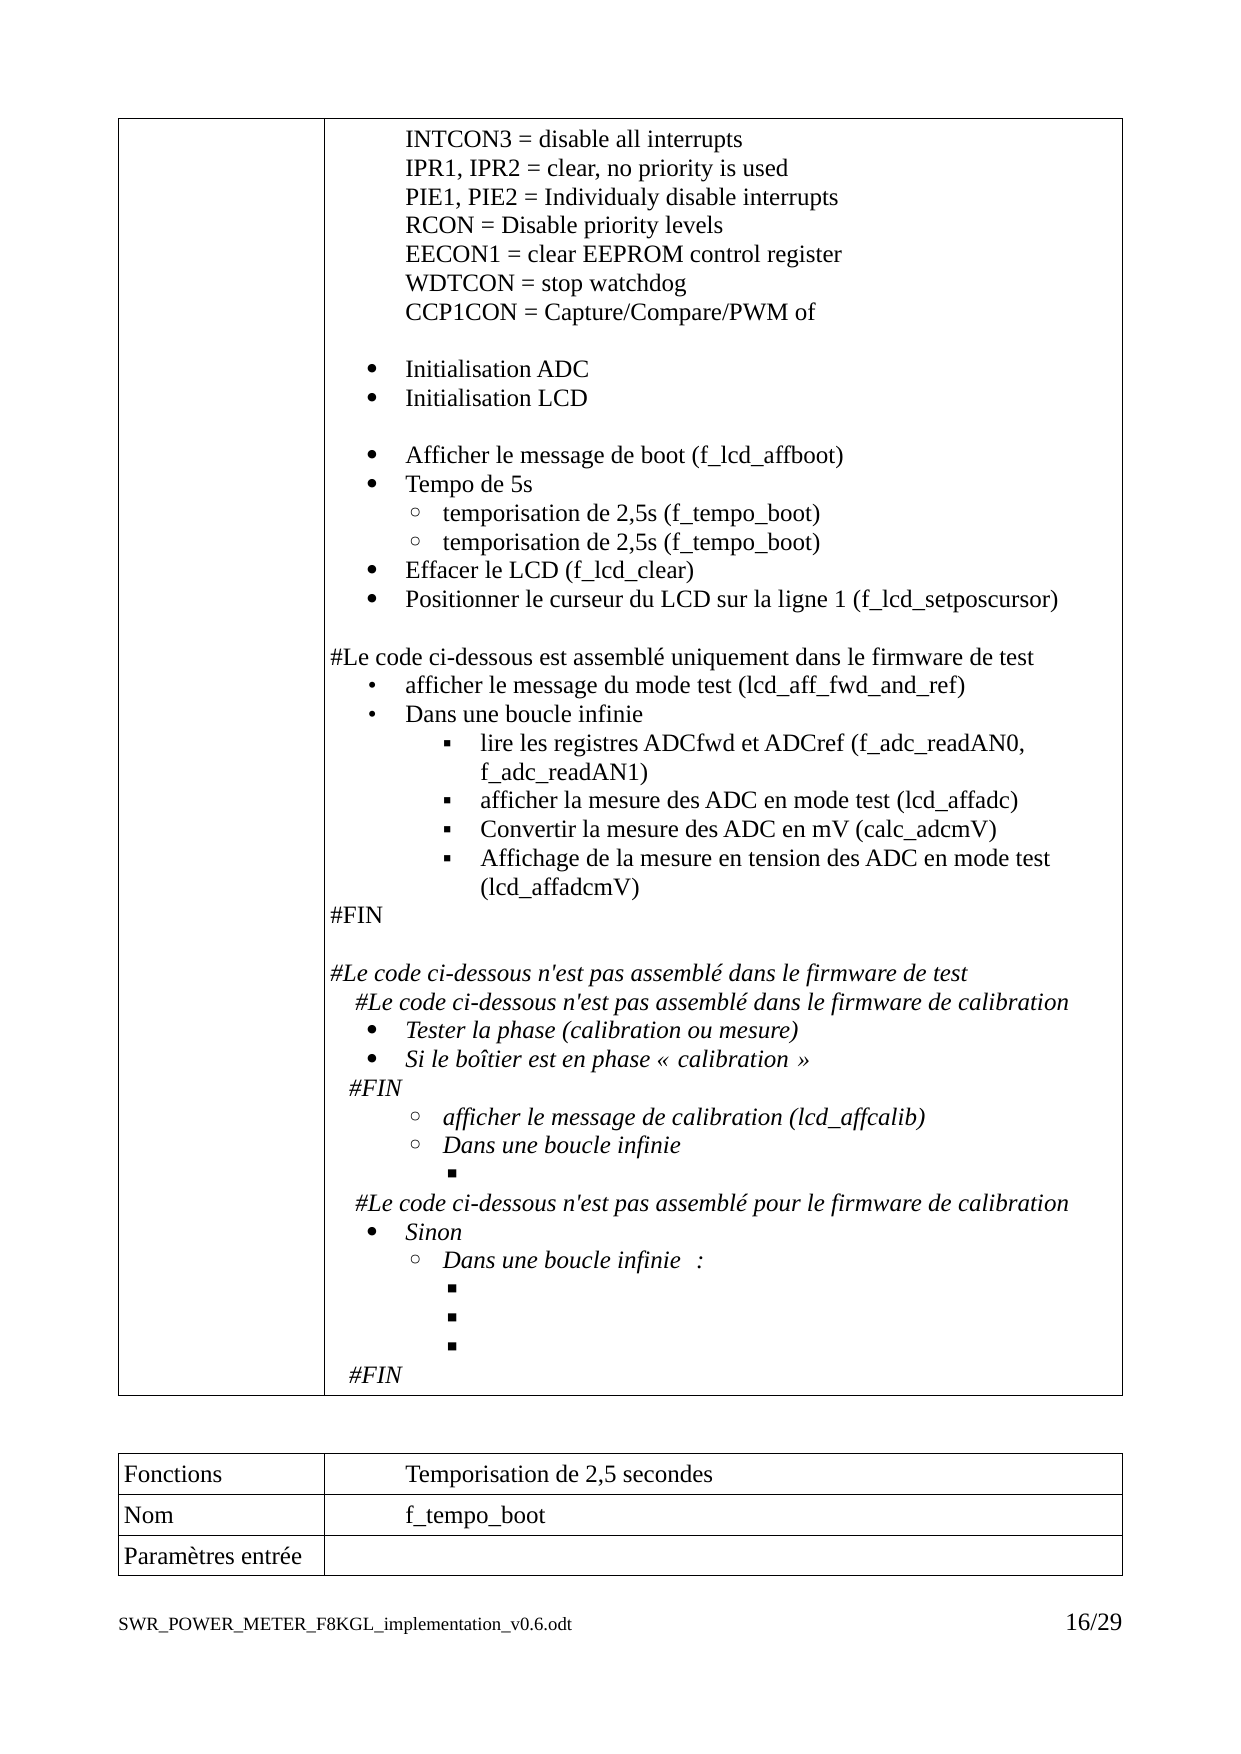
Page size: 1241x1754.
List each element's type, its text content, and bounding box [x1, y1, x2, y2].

table_cell INTCON3 = disable all interrupts IPR1, IPR2 = clear, no priority is used PIE1, PIE2 = Individualy disable interrupts RCON = Disable priority levels EECON1 = clear EEPROM control register WDTCON = stop watchdog CCP1CON = Capture/Compare/PWM of Initialisation ADC Initialisation LCD Afficher le message de boot (f_lcd_affboot) Tempo de 5s temporisation de 2,5s (f_tempo_boot) temporisation de 2,5s (f_tempo_boot) Effacer le LCD (f_lcd_clear) Positionner le curseur du LCD sur la ligne 1 (f_lcd_setposcursor) #Le code ci-dessous est assemblé uniquement dans le firmware de test afficher le message du mode test (lcd_aff_fwd_and_ref) Dans une boucle infinie lire les registres ADCfwd et ADCref (f_adc_readAN0, f_adc_readAN1) afficher la mesure des ADC en mode test (lcd_affadc) Convertir la mesure des ADC en mV (calc_adcmV) Affichage de la mesure en tension des ADC en mode test (lcd_affadcmV) #FIN #Le code ci-dessous n'est pas assemblé dans le firmware de test #Le code ci-dessous n'est pas assemblé dans le firmware de calibration Tester la phase (calibration ou mesure) Si le boîtier est en phase « calibration » #FIN afficher le message de calibration (lcd_affcalib) Dans une boucle infinie #Le code ci-dessous n'est pas assemblé pour le firmware de calibration Sinon Dans une boucle infinie : #FIN [325, 119, 1122, 1395]
table_cell [119, 119, 324, 1395]
table_header Temporisation de 2,5 secondes [325, 1454, 1122, 1494]
table_header Fonctions [119, 1454, 324, 1494]
table_cell Paramètres entrée [119, 1536, 324, 1575]
table_cell Nom [119, 1495, 324, 1534]
table_cell [325, 1536, 1122, 1575]
table_cell f_tempo_boot [325, 1495, 1122, 1534]
